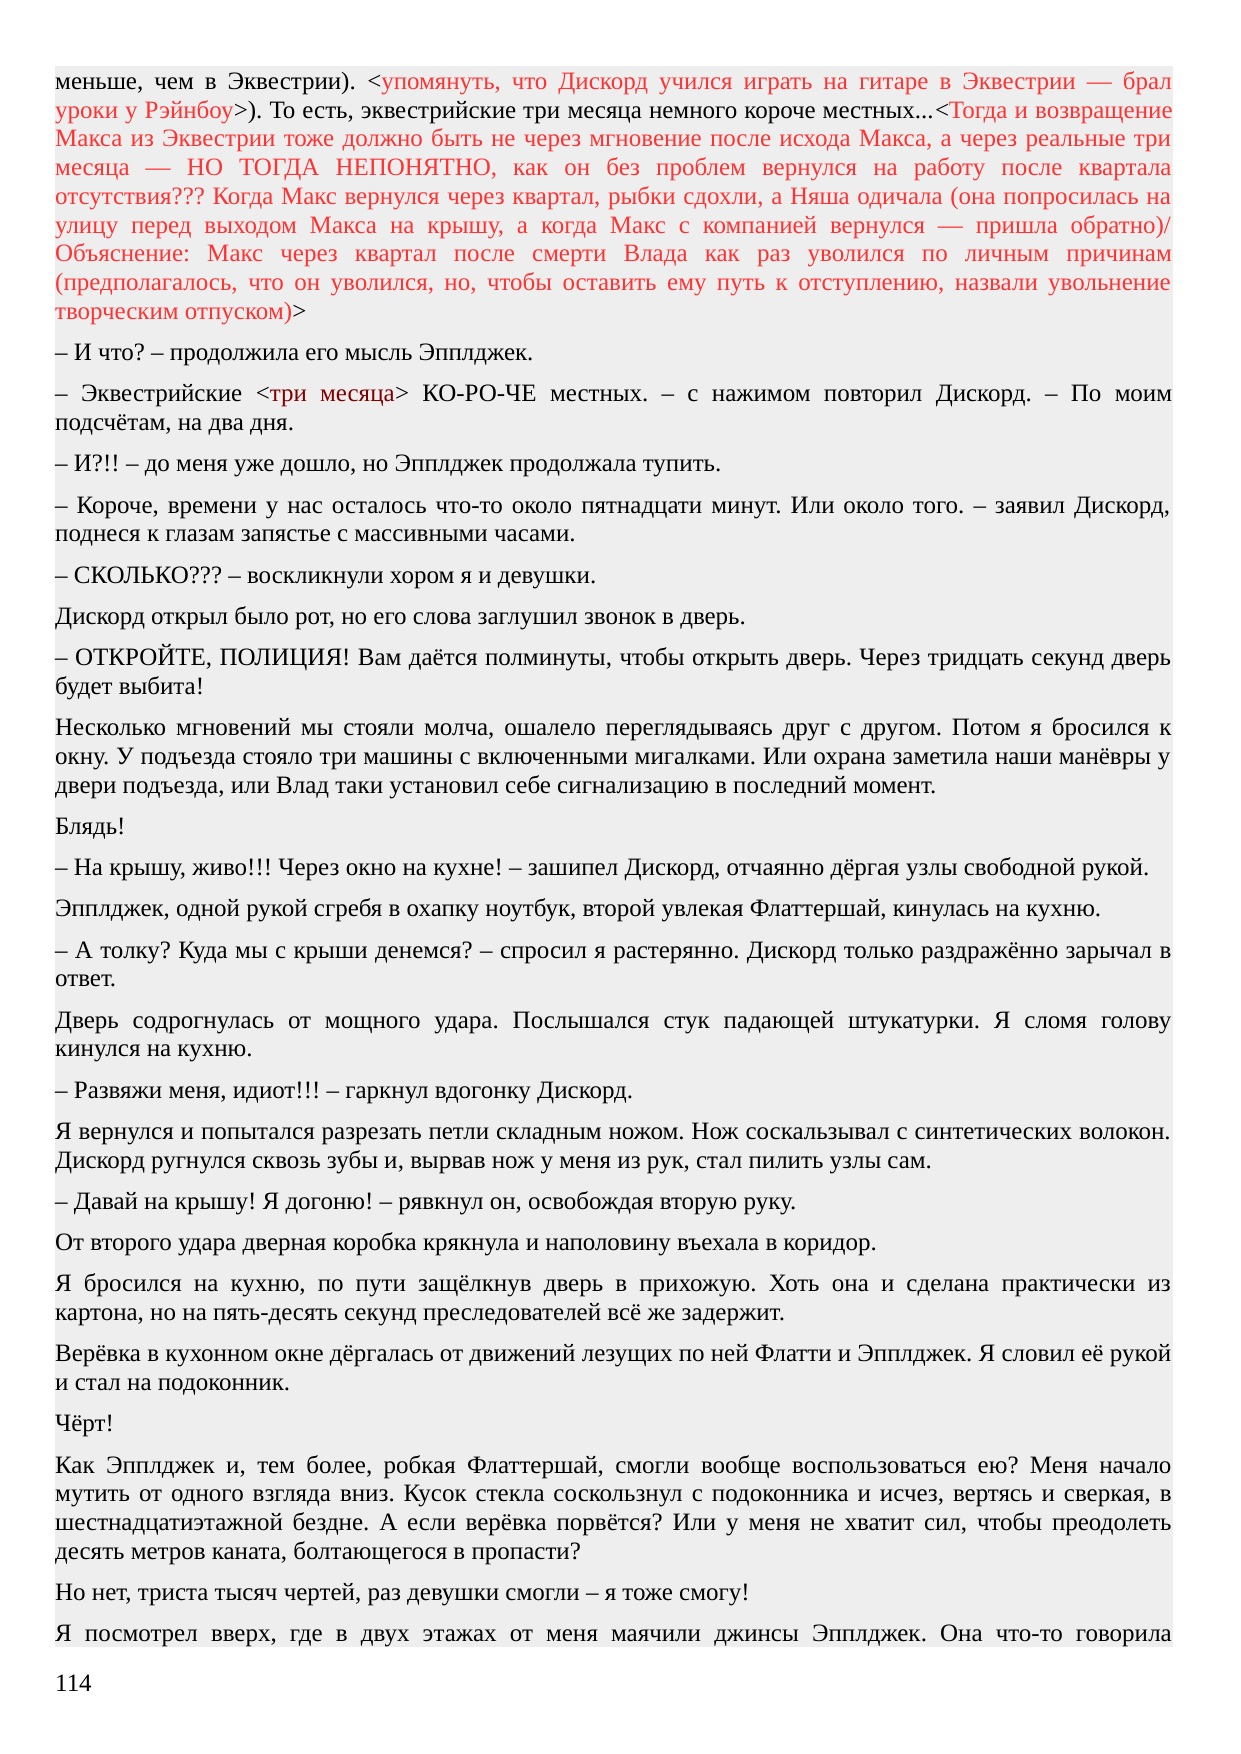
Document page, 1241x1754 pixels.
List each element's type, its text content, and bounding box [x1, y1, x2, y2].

text Я посмотрел вверх, где в двух этажах от меня маячили джинсы Эпплджек. Она что-то говорила [55, 1618, 1173, 1647]
text – ОТКРОЙТЕ, ПОЛИЦИЯ! Вам даётся полминуты, чтобы открыть дверь. Через тридцать секунд дверь будет выбита! [55, 642, 1173, 700]
text Я вернулся и попытался разрезать петли складным ножом. Нож соскальзывал с синтетических волокон. Дискорд ругнулся сквозь зубы и, вырвав нож у меня из рук, стал пилить узлы сам. [55, 1116, 1173, 1173]
text Верёвка в кухонном окне дёргалась от движений лезущих по ней Флатти и Эпплджек. Я словил её рукой и стал на подоконник. [55, 1338, 1173, 1396]
text Чёрт! [55, 1408, 1173, 1437]
text Эпплджек, одной рукой сгребя в охапку ноутбук, второй увлекая Флаттершай, кинулась на кухню. [55, 893, 1173, 922]
text – Развяжи меня, идиот!!! – гаркнул вдогонку Дискорд. [55, 1075, 1173, 1103]
text – СКОЛЬКО??? – воскликнули хором я и девушки. [55, 560, 1173, 588]
text Я бросился на кухню, по пути защёлкнув дверь в прихожую. Хоть она и сделана практически из картона, но на пять-десять секунд преследователей всё же задержит. [55, 1268, 1173, 1326]
text От второго удара дверная коробка крякнула и наполовину въехала в коридор. [55, 1227, 1173, 1256]
text – И что? – продолжила его мысль Эпплджек. [55, 337, 1173, 366]
text – И?!! – до меня уже дошло, но Эпплджек продолжала тупить. [55, 448, 1173, 477]
text Дискорд открыл было рот, но его слова заглушил звонок в дверь. [55, 601, 1173, 630]
text – Давай на крышу! Я догоню! – рявкнул он, освобождая вторую руку. [55, 1186, 1173, 1215]
text Но нет, триста тысяч чертей, раз девушки смогли – я тоже смогу! [55, 1577, 1173, 1606]
text – На крышу, живо!!! Через окно на кухне! – зашипел Дискорд, отчаянно дёргая узлы свободной рукой. [55, 852, 1173, 881]
text Блядь! [55, 811, 1173, 840]
text меньше, чем в Эквестрии). <упомянуть, что Дискорд учился играть на гитаре в Эквестрии — брал уроки у Рэйнбоу>). То есть, эквестрийские три месяца немного короче местных...<Тогда и возвращение Макса из Эквестрии тоже должно быть не через мгновение после исхода Макса, а через реальные три месяца — НО ТОГДА НЕПОНЯТНО, как он без проблем вернулся на работу после квартала отсутствия??? Когда Макс вернулся через квартал, рыбки сдохли, а Няша одичала (она попросилась на улицу перед выходом Макса на крышу, а когда Макс с компанией вернулся — пришла обратно)/ Объяснение: Макс через квартал после смерти Влада как раз уволился по личным причинам (предполагалось, что он уволился, но, чтобы оставить ему путь к отступлению, назвали увольнение творческим отпуском)> [55, 66, 1173, 325]
text Несколько мгновений мы стояли молча, ошалело переглядываясь друг с другом. Потом я бросился к окну. У подъезда стояло три машины с включенными мигалками. Или охрана заметила наши манёвры у двери подъезда, или Влад таки установил себе сигнализацию в последний момент. [55, 712, 1173, 798]
text Как Эпплджек и, тем более, робкая Флаттершай, смогли вообще воспользоваться ею? Меня начало мутить от одного взгляда вниз. Кусок стекла соскользнул с подоконника и исчез, вертясь и сверкая, в шестнадцатиэтажной бездне. А если верёвка порвётся? Или у меня не хватит сил, чтобы преодолеть десять метров каната, болтающегося в пропасти? [55, 1450, 1173, 1565]
text – Эквестрийские <три месяца> КО-РО-ЧЕ местных. – с нажимом повторил Дискорд. – По моим подсчётам, на два дня. [55, 378, 1173, 436]
text – Короче, времени у нас осталось что-то около пятнадцати минут. Или около того. – заявил Дискорд, поднеся к глазам запястье с массивными часами. [55, 490, 1173, 547]
text – А толку? Куда мы с крыши денемся? – спросил я растерянно. Дискорд только раздражённо зарычал в ответ. [55, 935, 1173, 992]
text Дверь содрогнулась от мощного удара. Послышался стук падающей штукатурки. Я сломя голову кинулся на кухню. [55, 1005, 1173, 1062]
